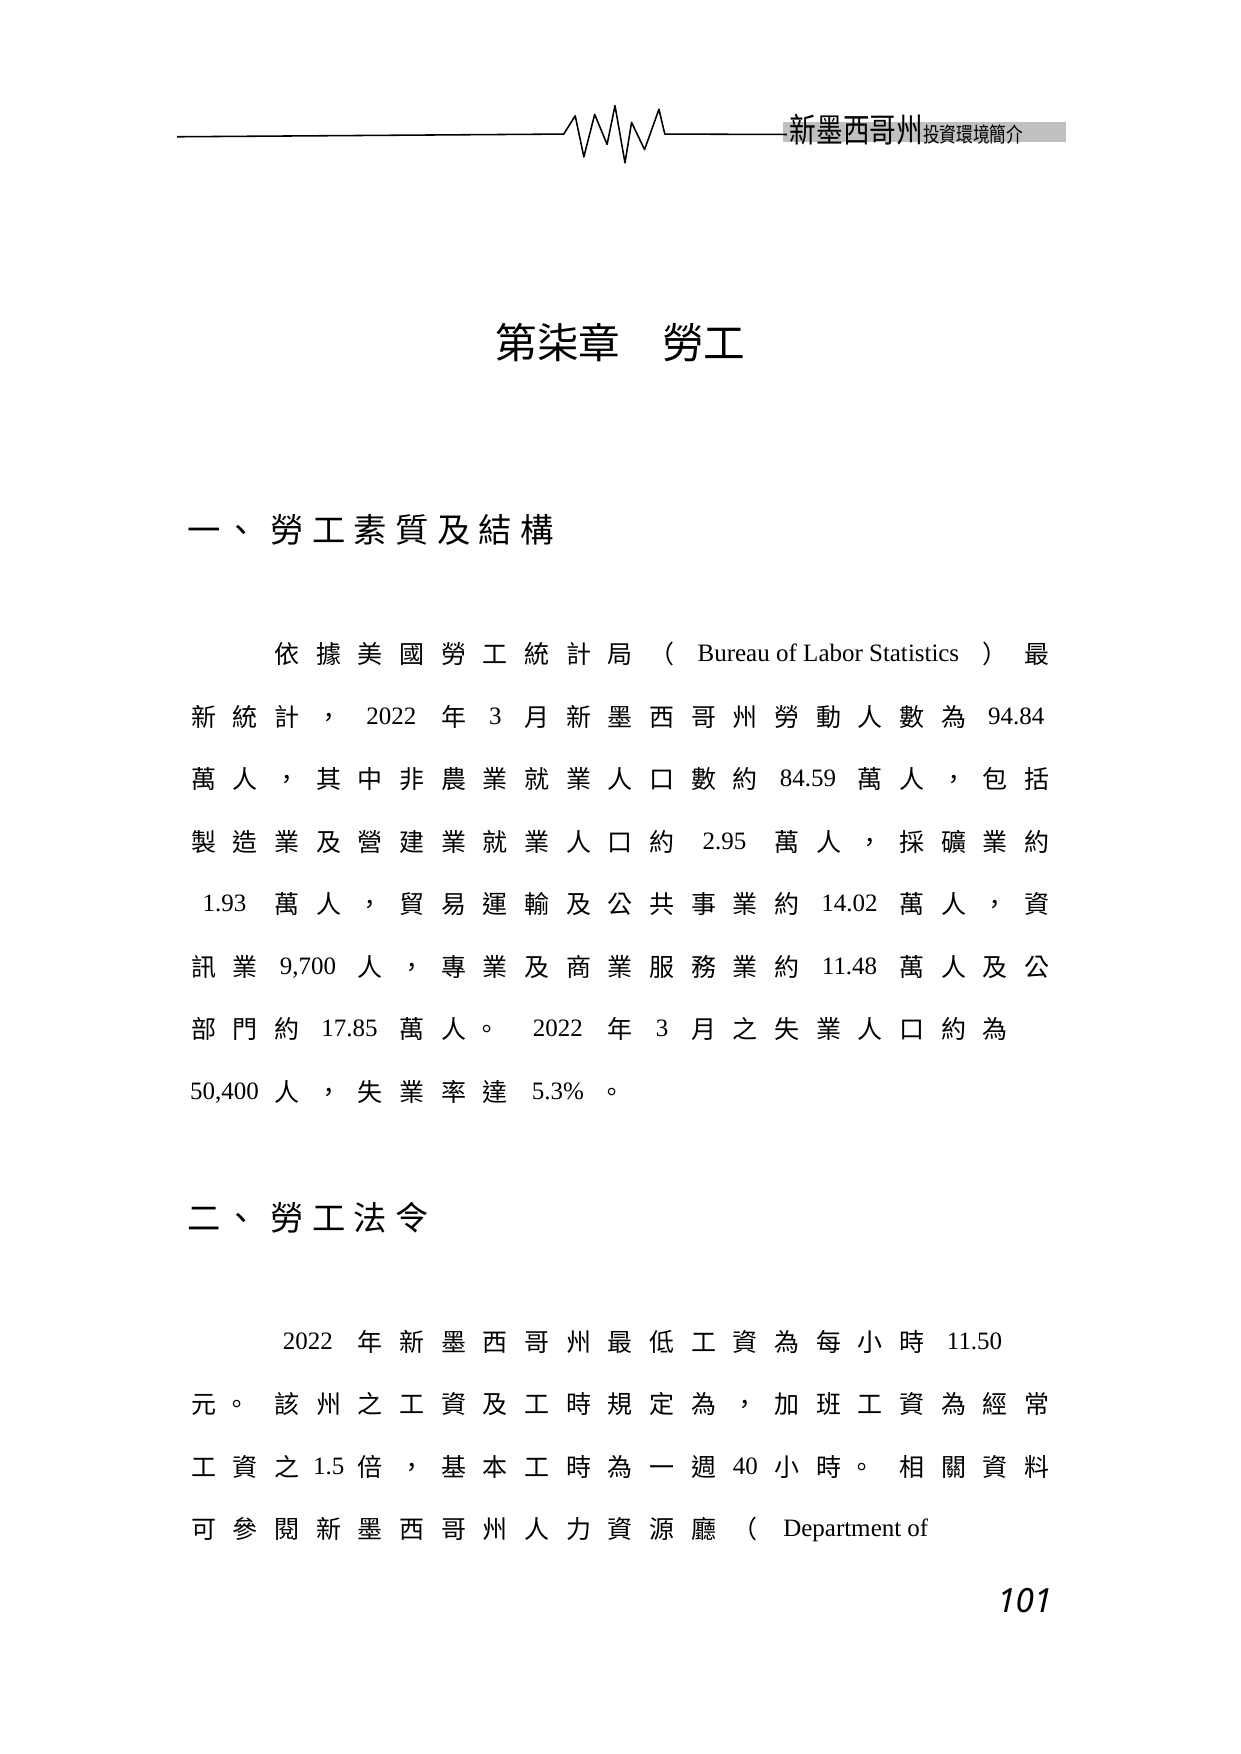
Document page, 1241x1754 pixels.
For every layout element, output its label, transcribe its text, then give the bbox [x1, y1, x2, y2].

text 2022年新墨西哥州最低工資為每小時11.50元。該州之工資及工時規定為，加班工資為經常工資之1.5倍，基本工時為一週40小時。相關資料可參閱新墨西哥州人力資源廳（Department of [183, 1299, 1058, 1549]
text 一、勞工素質及結構 [183, 486, 1058, 549]
text 依據美國勞工統計局（Bureau of Labor Statistics）最新統計，2022年3月新墨西哥州勞動人數為94.84萬人，其中非農業就業人口數約84.59萬人，包括製造業及營建業就業人口約2.95萬人，採礦業約1.93萬人，貿易運輸及公共事業約14.02萬人，資訊業9,700人，專業及商業服務業約11.48萬人及公部門約17.85萬人。2022年3月之失業人口約為50,400人，失業率達5.3%。 [183, 611, 1058, 1111]
text 二、勞工法令 [183, 1174, 1058, 1236]
text 第柒章 勞工 [183, 299, 1058, 361]
